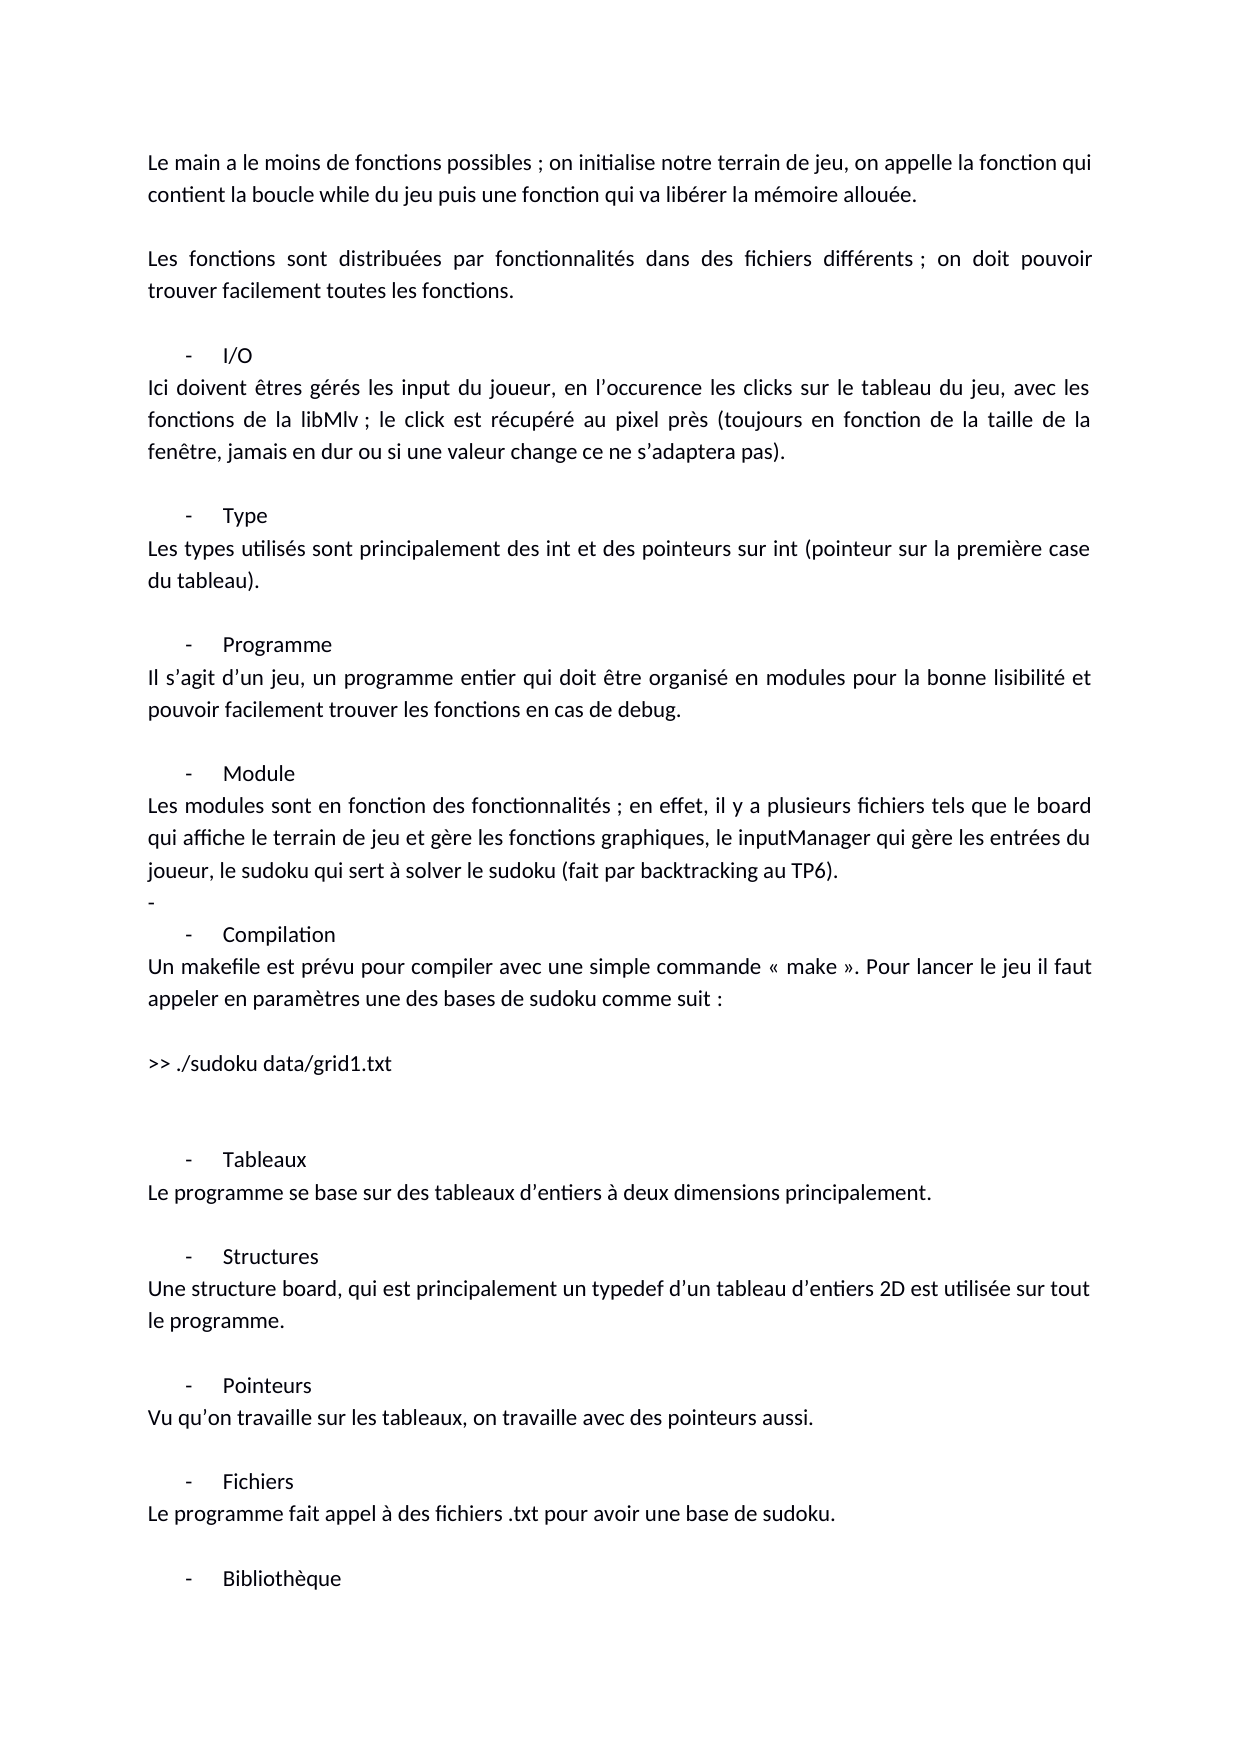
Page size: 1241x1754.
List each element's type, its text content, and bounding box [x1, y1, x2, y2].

list Programme [185, 630, 1093, 658]
list Une structure board, qui est principalement un typedef d’un tableau d’entiers 2D est utilisée sur tout le programme. [148, 1274, 1093, 1334]
list Ici doivent êtres gérés les input du joueur, en l’occurence les clicks sur le tableau du jeu, avec les fonctions de la libMlv ; le click est récupéré au pixel près (toujours en fonction de la taille de la fenêtre, jamais en dur ou si une valeur change ce ne s’adaptera pas). [148, 373, 1093, 465]
list Le programme se base sur des tableaux d’entiers à deux dimensions principalement. [148, 1178, 1093, 1206]
list Module [185, 759, 1093, 787]
list Il s’agit d’un jeu, un programme entier qui doit être organisé en modules pour la bonne lisibilité et pouvoir facilement trouver les fonctions en cas de debug. [148, 663, 1093, 723]
list Fichiers [185, 1467, 1093, 1495]
list Compilation [185, 920, 1093, 948]
list Un makefile est prévu pour compiler avec une simple commande « make ». Pour lancer le jeu il faut appeler en paramètres une des bases de sudoku comme suit : [148, 952, 1093, 1012]
list I/O [185, 341, 1093, 369]
list Structures [185, 1242, 1093, 1270]
list Les modules sont en fonction des fonctionnalités ; en effet, il y a plusieurs fichiers tels que le board qui affiche le terrain de jeu et gère les fonctions graphiques, le inputManager qui gère les entrées du joueur, le sudoku qui sert à solver le sudoku (fait par backtracking au TP6). [148, 791, 1093, 884]
list Bibliothèque [185, 1564, 1093, 1592]
list Les types utilisés sont principalement des int et des pointeurs sur int (pointeur sur la première case du tableau). [148, 534, 1093, 594]
text Les fonctions sont distribuées par fonctionnalités dans des fichiers différents ; on doit pouvoir trouver facilement toutes les fonctions. [148, 244, 1093, 304]
list Vu qu’on travaille sur les tableaux, on travaille avec des pointeurs aussi. [148, 1403, 1093, 1431]
list >> ./sudoku data/grid1.txt [148, 1049, 1093, 1077]
text Le main a le moins de fonctions possibles ; on initialise notre terrain de jeu, on appelle la fonction qui contient la boucle while du jeu puis une fonction qui va libérer la mémoire allouée. [148, 148, 1093, 208]
list Le programme fait appel à des fichiers .txt pour avoir une base de sudoku. [148, 1499, 1093, 1527]
list Pointeurs [185, 1371, 1093, 1399]
list Type [185, 502, 1093, 530]
list Tableaux [185, 1145, 1093, 1173]
